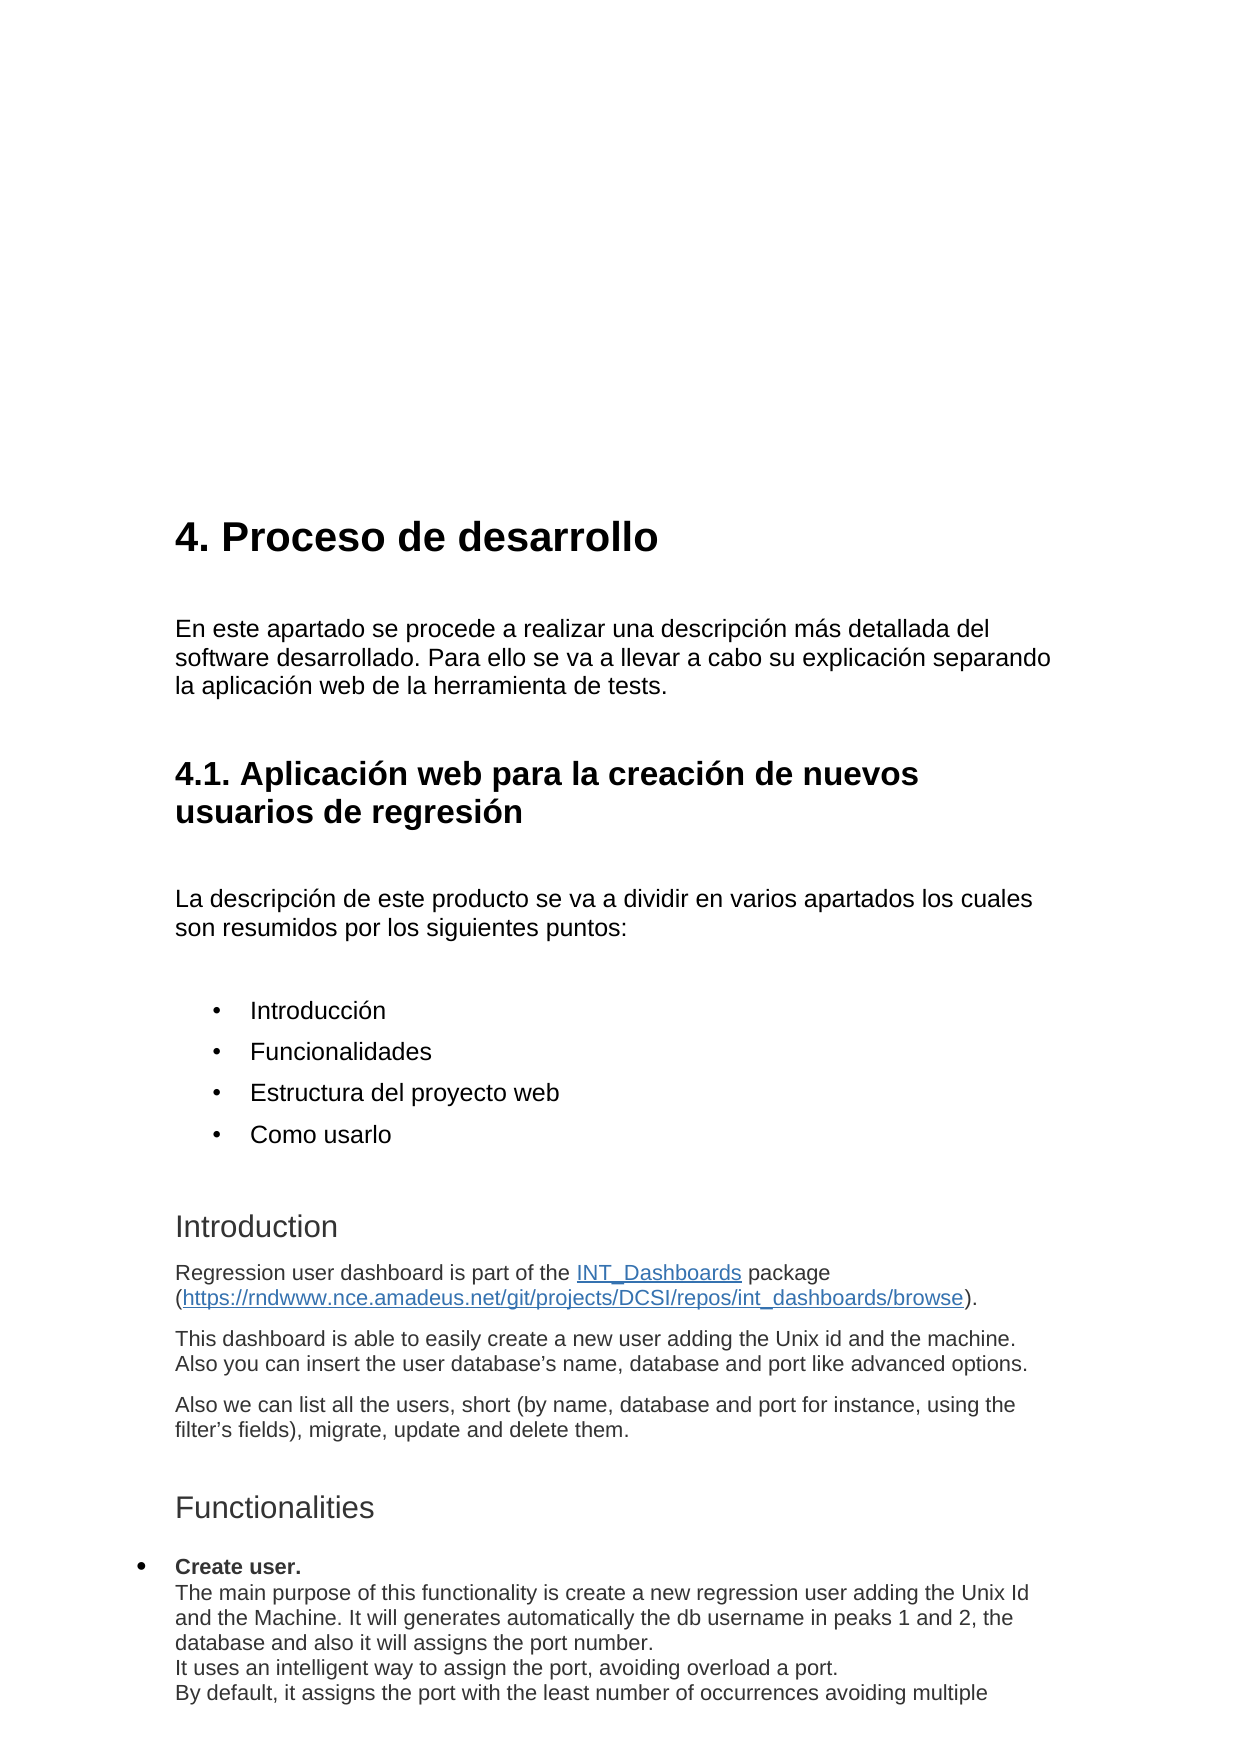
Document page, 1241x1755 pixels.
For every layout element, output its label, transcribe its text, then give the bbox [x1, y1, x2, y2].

text This dashboard is able to easily create a new user adding the Unix id and the machine. Also you can insert the user database’s name, database and port like advanced options. [175, 1326, 1065, 1376]
list Como usarlo [212, 1120, 1065, 1149]
subtitle Functionalities [175, 1489, 1065, 1525]
list Create user. The main purpose of this functionality is create a new regression user adding the Unix Id and the Machine. It will generates automatically the db username in peaks 1 and 2, the database and also it will assigns the port number. It uses an intelligent way to assign the port, avoiding overload a port. By default, it assigns the port with the least number of occurrences avoiding multiple [137, 1554, 1065, 1706]
list Estructura del proyecto web [212, 1078, 1065, 1107]
text La descripción de este producto se va a dividir en varios apartados los cuales son resumidos por los siguientes puntos: [175, 884, 1065, 942]
text Regression user dashboard is part of the INT_Dashboards package (https://rndwww.nce.amadeus.net/git/projects/DCSI/repos/int_dashboards/browse). [175, 1259, 1065, 1310]
text En este apartado se procede a realizar una descripción más detallada del software desarrollado. Para ello se va a llevar a cabo su explicación separando la aplicación web de la herramienta de tests. [175, 614, 1065, 700]
text Also we can list all the users, short (by name, database and port for instance, using the filter’s fields), migrate, update and delete them. [175, 1392, 1065, 1442]
text 4. Proceso de desarrollo [175, 512, 1065, 560]
text 4.1. Aplicación web para la creación de nuevos usuarios de regresión [175, 754, 1065, 831]
list Funcionalidades [212, 1037, 1065, 1066]
subtitle Introduction [175, 1208, 1065, 1244]
list Introducción [212, 996, 1065, 1024]
